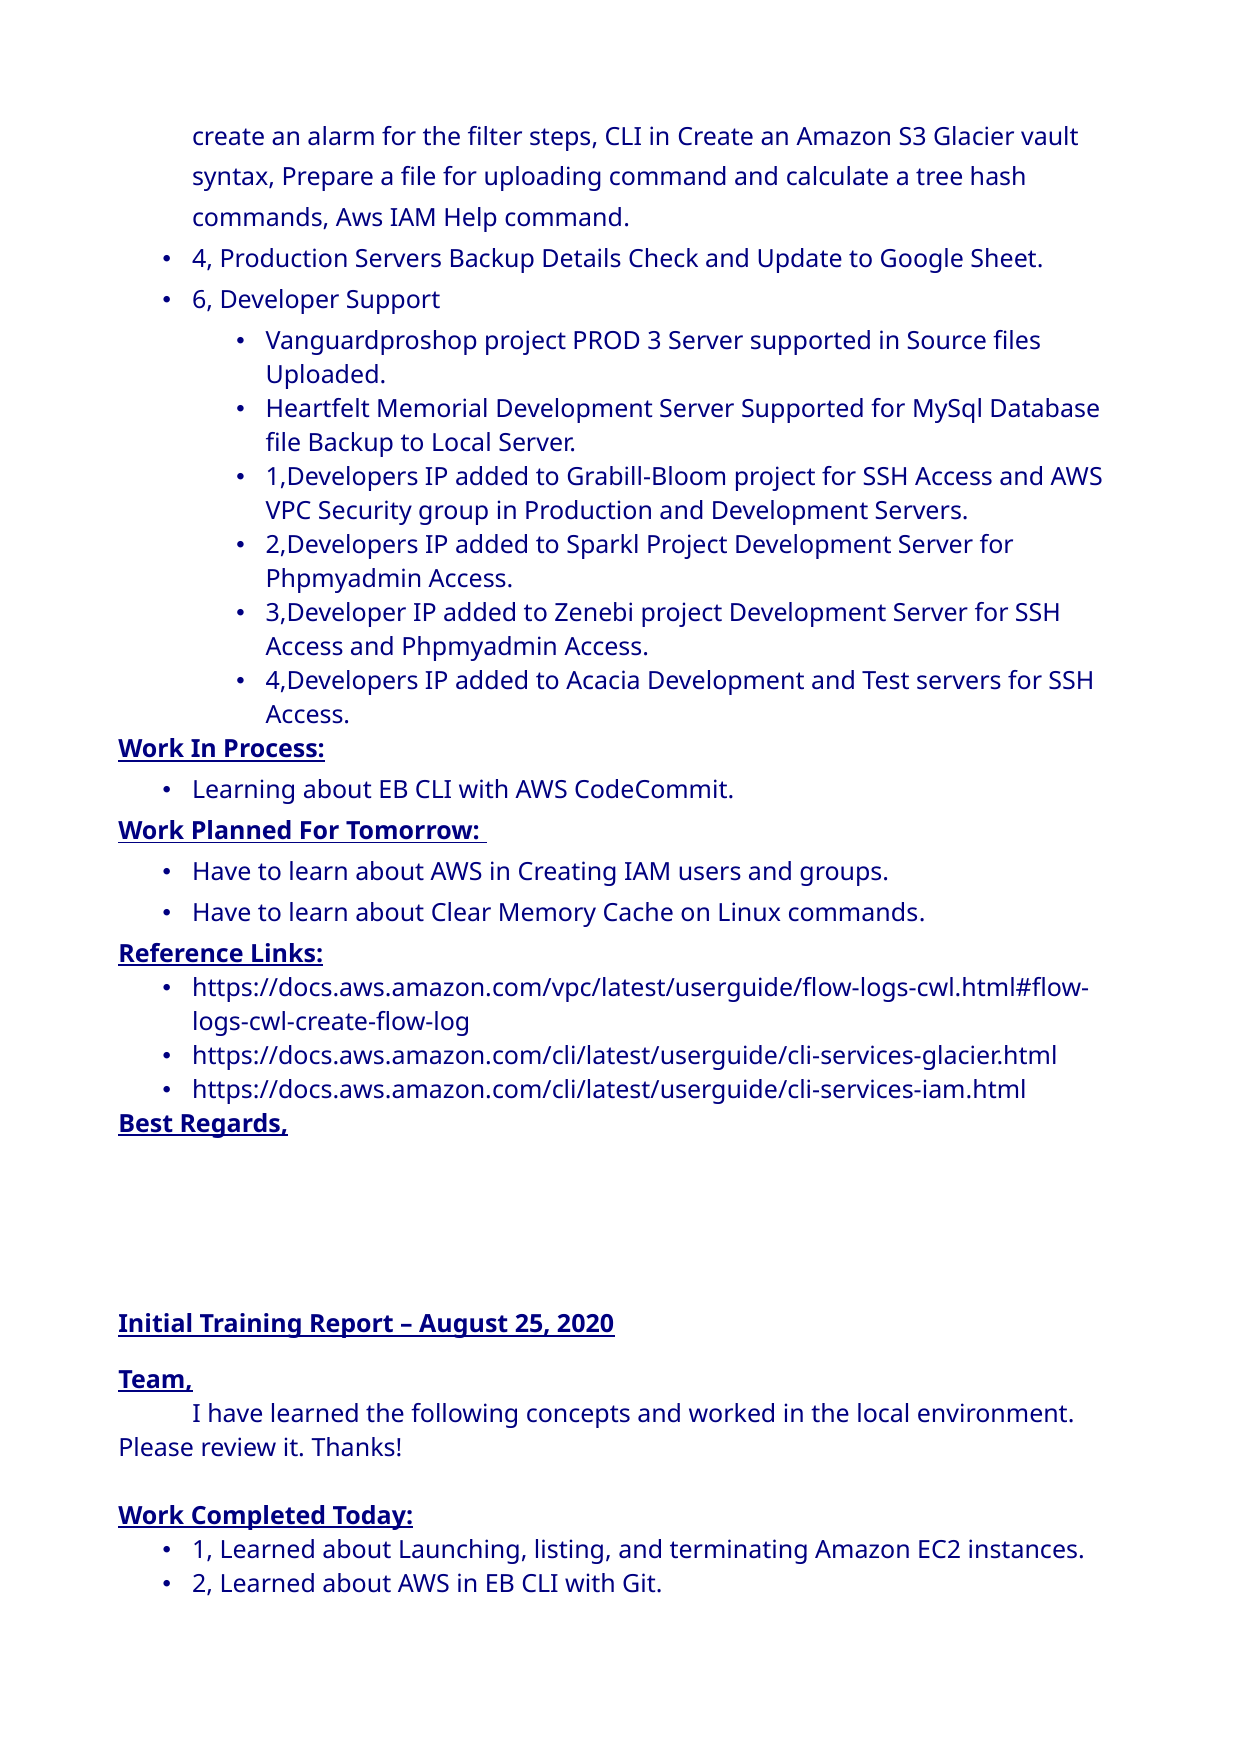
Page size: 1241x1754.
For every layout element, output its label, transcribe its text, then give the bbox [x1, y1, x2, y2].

list 4, Production Servers Backup Details Check and Update to Google Sheet. [162, 241, 1122, 275]
subtitle Vanguardproshop project PROD 3 Server supported in Source files Uploaded. [236, 322, 1122, 390]
text Best Regards, [118, 1106, 1122, 1139]
text Work Completed Today: [118, 1497, 1122, 1532]
text Reference Links: [118, 935, 1122, 969]
text Work Planned For Tomorrow: [118, 813, 1122, 847]
list https://docs.aws.amazon.com/cli/latest/userguide/cli-services-glacier.html [162, 1037, 1122, 1071]
subtitle 3,Developer IP added to Zenebi project Development Server for SSH Access and Phpmyadmin Access. [236, 595, 1122, 663]
list Have to learn about Clear Memory Cache on Linux commands. [162, 894, 1122, 928]
list Have to learn about AWS in Creating IAM users and groups. [162, 853, 1122, 888]
subtitle 1,Developers IP added to Grabill-Bloom project for SSH Access and AWS VPC Security group in Production and Development Servers. [236, 458, 1122, 527]
list https://docs.aws.amazon.com/cli/latest/userguide/cli-services-iam.html [162, 1071, 1122, 1106]
list https://docs.aws.amazon.com/vpc/latest/userguide/flow-logs-cwl.html#flow-logs-cwl-create-flow-log [162, 969, 1122, 1037]
subtitle 4,Developers IP added to Acacia Development and Test servers for SSH Access. [236, 663, 1122, 731]
list Learning about EB CLI with AWS CodeCommit. [162, 772, 1122, 806]
list 2, Learned about AWS in EB CLI with Git. [162, 1566, 1122, 1600]
text I have learned the following concepts and worked in the local environment. Please review it. Thanks! [118, 1395, 1122, 1463]
text Team, [118, 1361, 1122, 1395]
text Work In Process: [118, 731, 1122, 765]
subtitle 2,Developers IP added to Sparkl Project Development Server for Phpmyadmin Access. [236, 527, 1122, 595]
list 1, Learned about Launching, listing, and terminating Amazon EC2 instances. [162, 1532, 1122, 1566]
text Initial Training Report – August 25, 2020 [118, 1306, 1122, 1340]
list create an alarm for the filter steps, CLI in Create an Amazon S3 Glacier vault syntax, Prepare a file for uploading command and calculate a tree hash commands, Aws IAM Help command. [162, 118, 1122, 234]
subtitle Heartfelt Memorial Development Server Supported for MySql Database file Backup to Local Server. [236, 390, 1122, 458]
list 6, Developer Support [162, 281, 1122, 316]
